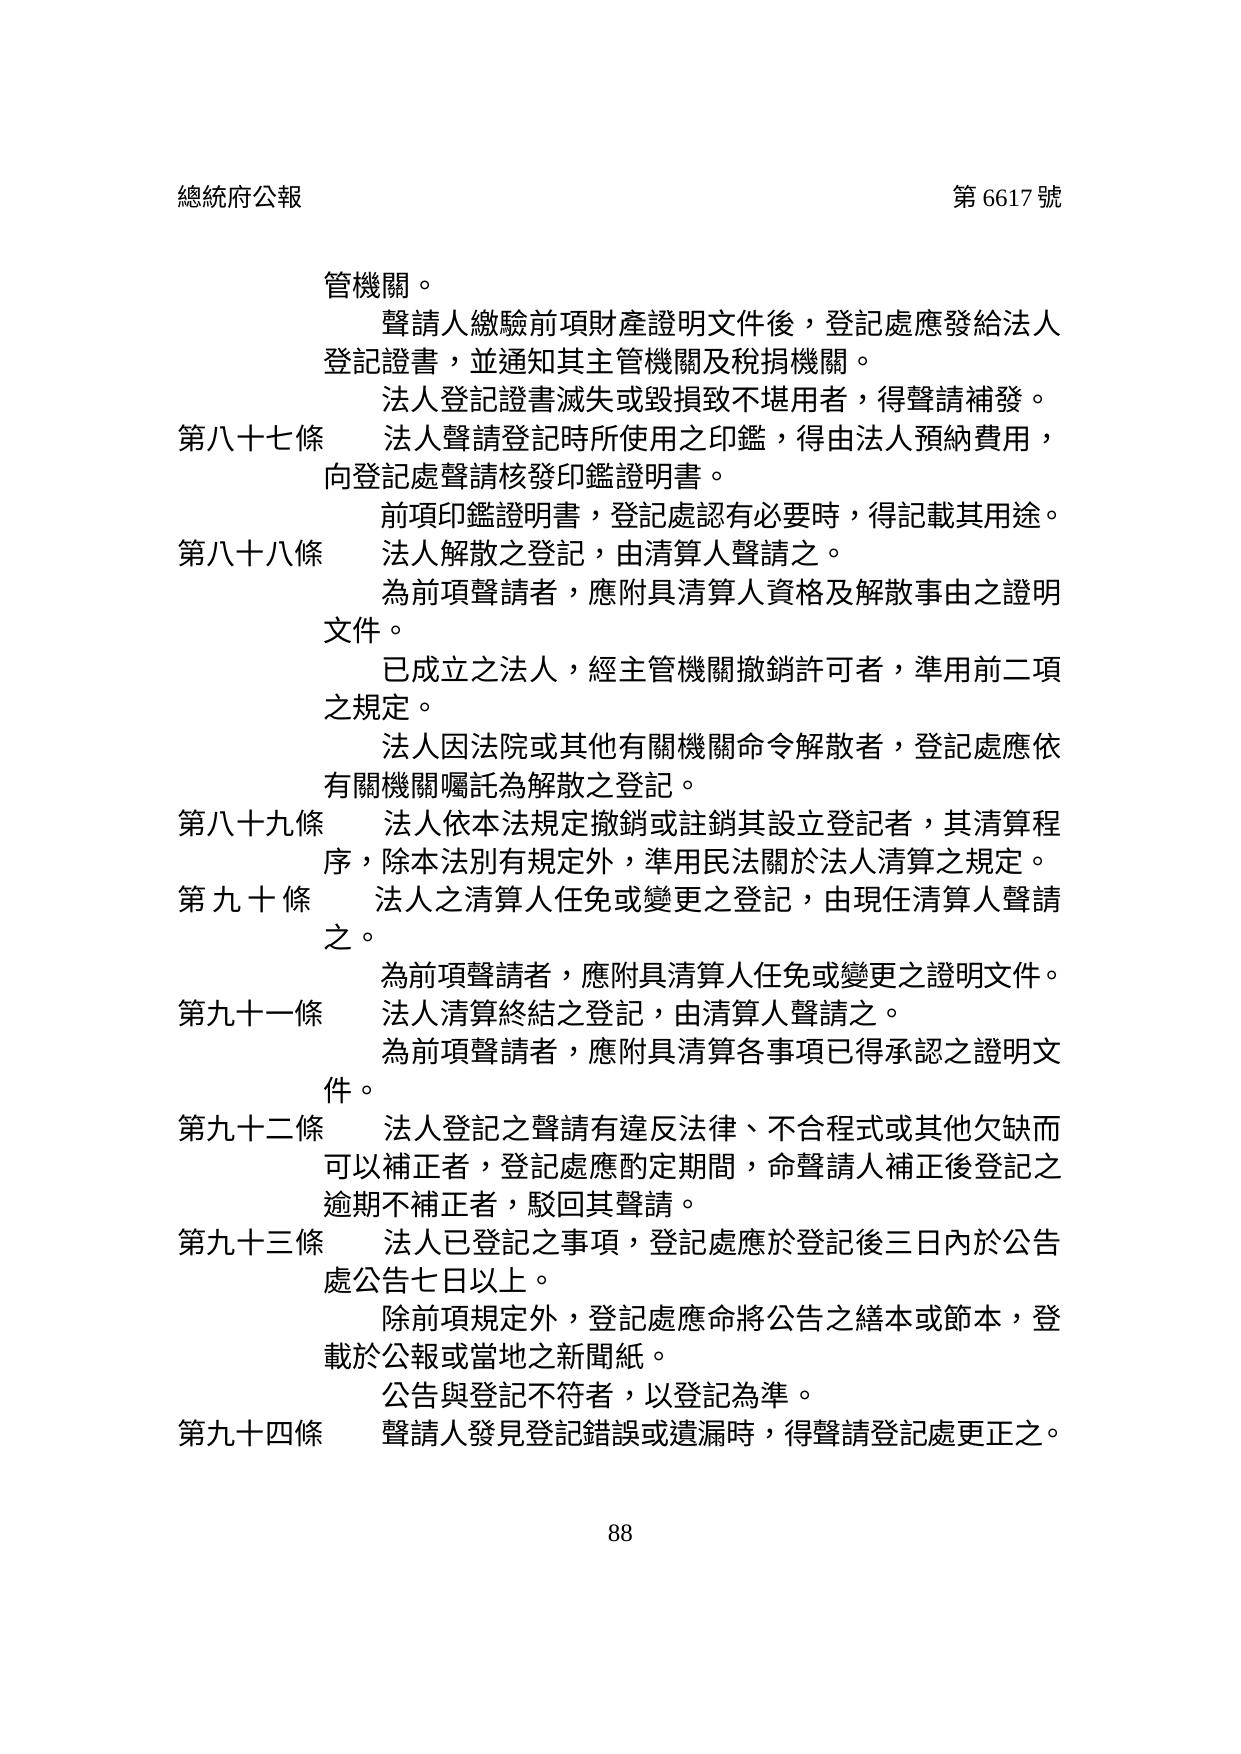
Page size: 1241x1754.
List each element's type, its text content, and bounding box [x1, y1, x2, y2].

text 前項印鑑證明書，登記處認有必要時，得記載其用途。 [323, 495, 1063, 534]
text 第九十一條 法人清算終結之登記，由清算人聲請之。 [177, 994, 1063, 1032]
text 為前項聲請者，應附具清算人資格及解散事由之證明文件。 [323, 572, 1063, 649]
text 法人登記證書滅失或毀損致不堪用者，得聲請補發。 [323, 380, 1063, 418]
text 為前項聲請者，應附具清算各事項已得承認之證明文件。 [323, 1032, 1063, 1109]
text 第八十七條 法人聲請登記時所使用之印鑑，得由法人預納費用，向登記處聲請核發印鑑證明書。 [177, 418, 1063, 495]
text 第八十八條 法人解散之登記，由清算人聲請之。 [177, 534, 1063, 572]
text 第八十九條 法人依本法規定撤銷或註銷其設立登記者，其清算程序，除本法別有規定外，準用民法關於法人清算之規定。 [177, 804, 1063, 880]
text 為前項聲請者，應附具清算人任免或變更之證明文件。 [323, 956, 1063, 994]
text 第九十條 法人之清算人任免或變更之登記，由現任清算人聲請之。 [177, 880, 1063, 956]
text 法人因法院或其他有關機關命令解散者，登記處應依有關機關囑託為解散之登記。 [323, 727, 1063, 804]
text 第九十四條 聲請人發見登記錯誤或遺漏時，得聲請登記處更正之。 [177, 1414, 1063, 1452]
text 公告與登記不符者，以登記為準。 [323, 1376, 1063, 1414]
text 已成立之法人，經主管機關撤銷許可者，準用前二項之規定。 [323, 649, 1063, 727]
text 第九十二條 法人登記之聲請有違反法律、不合程式或其他欠缺而可以補正者，登記處應酌定期間，命聲請人補正後登記之。逾期不補正者，駁回其聲請。 [177, 1109, 1063, 1223]
text 除前項規定外，登記處應命將公告之繕本或節本，登載於公報或當地之新聞紙。 [323, 1299, 1063, 1376]
text 聲請人繳驗前項財產證明文件後，登記處應發給法人登記證書，並通知其主管機關及稅捐機關。 [323, 304, 1063, 380]
text 第九十三條 法人已登記之事項，登記處應於登記後三日內於公告處公告七日以上。 [177, 1223, 1063, 1299]
text 管機關。 [177, 266, 1063, 304]
